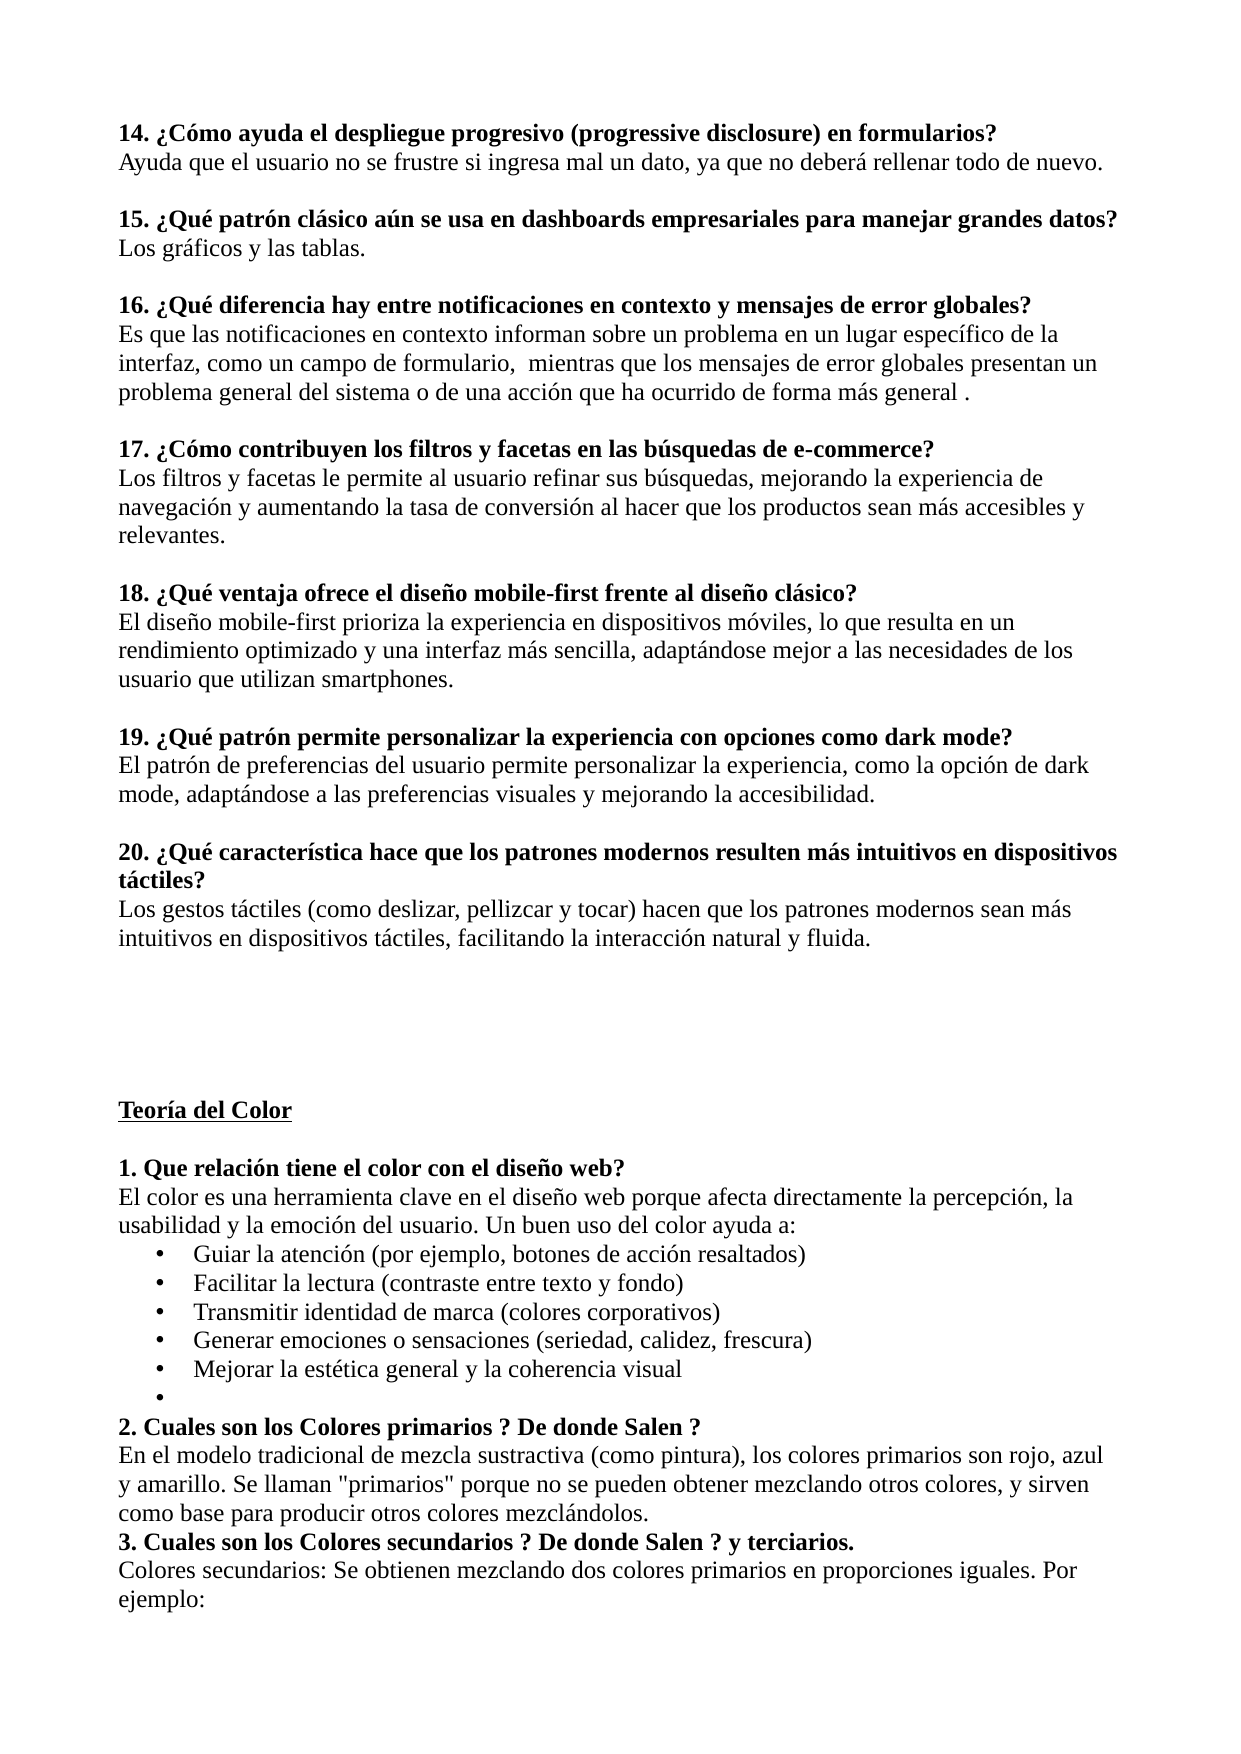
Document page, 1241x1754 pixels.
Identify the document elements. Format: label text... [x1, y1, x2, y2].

text 19. ¿Qué patrón permite personalizar la experiencia con opciones como dark mode? El patrón de preferencias del usuario permite personalizar la experiencia, como la opción de dark mode, adaptándose a las preferencias visuales y mejorando la accesibilidad. [118, 722, 1122, 808]
list Generar emociones o sensaciones (seriedad, calidez, frescura) [156, 1326, 1122, 1354]
list Transmitir identidad de marca (colores corporativos) [156, 1297, 1122, 1326]
text 20. ¿Qué característica hace que los patrones modernos resulten más intuitivos en dispositivos táctiles? Los gestos táctiles (como deslizar, pellizcar y tocar) hacen que los patrones modernos sean más intuitivos en dispositivos táctiles, facilitando la interacción natural y fluida. [118, 837, 1122, 952]
list Facilitar la lectura (contraste entre texto y fondo) [156, 1268, 1122, 1297]
text 18. ¿Qué ventaja ofrece el diseño mobile-first frente al diseño clásico? El diseño mobile-first prioriza la experiencia en dispositivos móviles, lo que resulta en un rendimiento optimizado y una interfaz más sencilla, adaptándose mejor a las necesidades de los usuario que utilizan smartphones. [118, 578, 1122, 693]
text 14. ¿Cómo ayuda el despliegue progresivo (progressive disclosure) en formularios? Ayuda que el usuario no se frustre si ingresa mal un dato, ya que no deberá rellenar todo de nuevo. [118, 118, 1122, 176]
text Teoría del Color [118, 1096, 1122, 1124]
text 16. ¿Qué diferencia hay entre notificaciones en contexto y mensajes de error globales? Es que las notificaciones en contexto informan sobre un problema en un lugar específico de la interfaz, como un campo de formulario, mientras que los mensajes de error globales presentan un problema general del sistema o de una acción que ha ocurrido de forma más general . [118, 291, 1122, 406]
list Mejorar la estética general y la coherencia visual [156, 1354, 1122, 1383]
text 2. Cuales son los Colores primarios ? De donde Salen ? En el modelo tradicional de mezcla sustractiva (como pintura), los colores primarios son rojo, azul y amarillo. Se llaman "primarios" porque no se pueden obtener mezclando otros colores, y sirven como base para producir otros colores mezclándolos. 3. Cuales son los Colores secundarios ? De donde Salen ? y terciarios. Colores secundarios: Se obtienen mezclando dos colores primarios en proporciones iguales. Por ejemplo: [118, 1412, 1122, 1613]
text 17. ¿Cómo contribuyen los filtros y facetas en las búsquedas de e-commerce? Los filtros y facetas le permite al usuario refinar sus búsquedas, mejorando la experiencia de navegación y aumentando la tasa de conversión al hacer que los productos sean más accesibles y relevantes. [118, 434, 1122, 549]
text 15. ¿Qué patrón clásico aún se usa en dashboards empresariales para manejar grandes datos? Los gráficos y las tablas. [118, 204, 1122, 262]
text 1. Que relación tiene el color con el diseño web? El color es una herramienta clave en el diseño web porque afecta directamente la percepción, la usabilidad y la emoción del usuario. Un buen uso del color ayuda a: [118, 1153, 1122, 1239]
list Guiar la atención (por ejemplo, botones de acción resaltados) [156, 1239, 1122, 1268]
